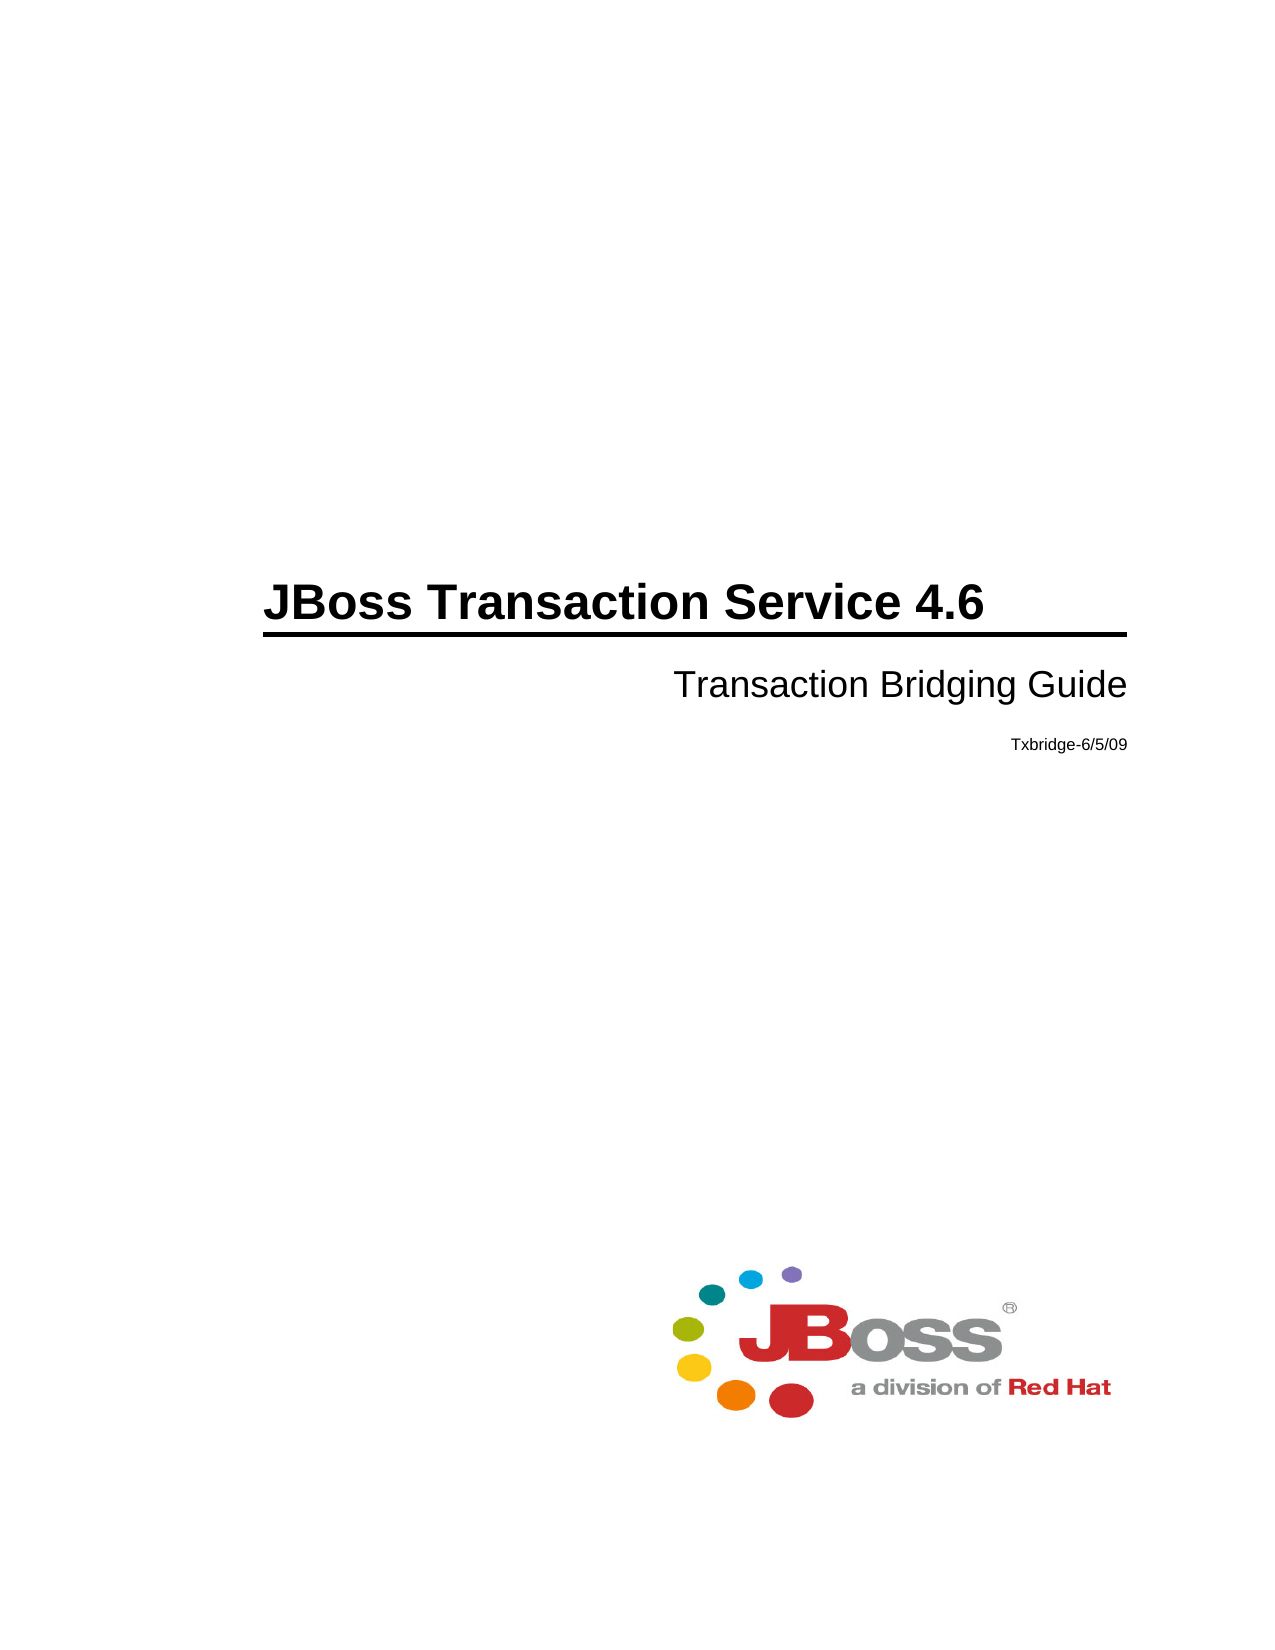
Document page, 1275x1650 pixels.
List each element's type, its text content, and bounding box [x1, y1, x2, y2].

title JBoss Transaction Service 4.6 [263, 573, 1127, 632]
subtitle Transaction Bridging Guide [263, 662, 1127, 706]
picture [672, 1266, 1111, 1418]
text Txbridge-6/5/09 [263, 735, 1127, 754]
